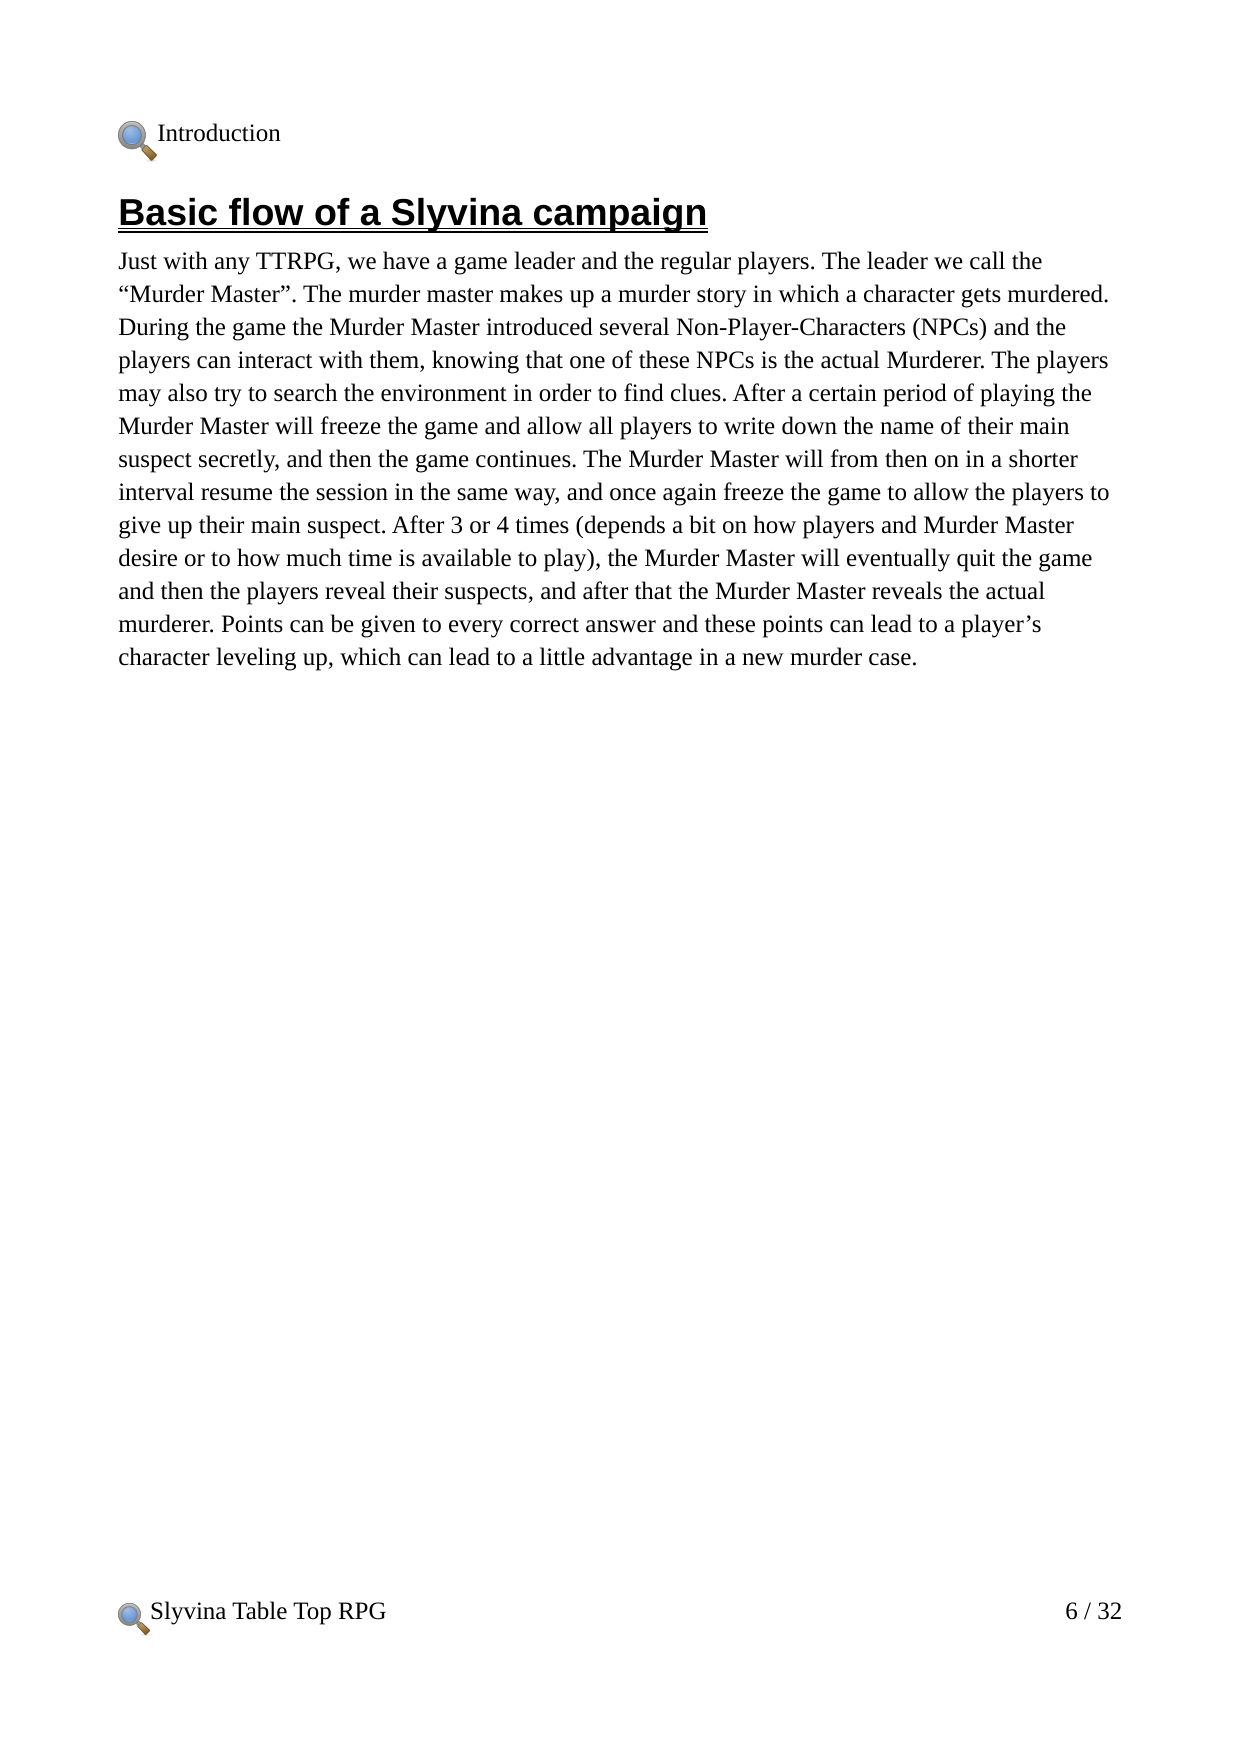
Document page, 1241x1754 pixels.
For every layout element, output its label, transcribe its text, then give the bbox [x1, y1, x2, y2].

picture [118, 1603, 150, 1636]
text Just with any TTRPG, we have a game leader and the regular players. The leader we call the “Murder Master”. The murder master makes up a murder story in which a character gets murdered. During the game the Murder Master introduced several Non-Player-Characters (NPCs) and the players can interact with them, knowing that one of these NPCs is the actual Murderer. The players may also try to search the environment in order to find clues. After a certain period of playing the Murder Master will freeze the game and allow all players to write down the name of their main suspect secretly, and then the game continues. The Murder Master will from then on in a shorter interval resume the session in the same way, and once again freeze the game to allow the players to give up their main suspect. After 3 or 4 times (depends a bit on how players and Murder Master desire or to how much time is available to play), the Murder Master will eventually quit the game and then the players reveal their suspects, and after that the Murder Master reveals the actual murderer. Points can be given to every correct answer and these points can lead to a player’s character leveling up, which can lead to a little advantage in a new murder case. [118, 246, 1122, 671]
picture [118, 121, 158, 162]
subtitle Basic flow of a Slyvina campaign [118, 191, 1122, 234]
